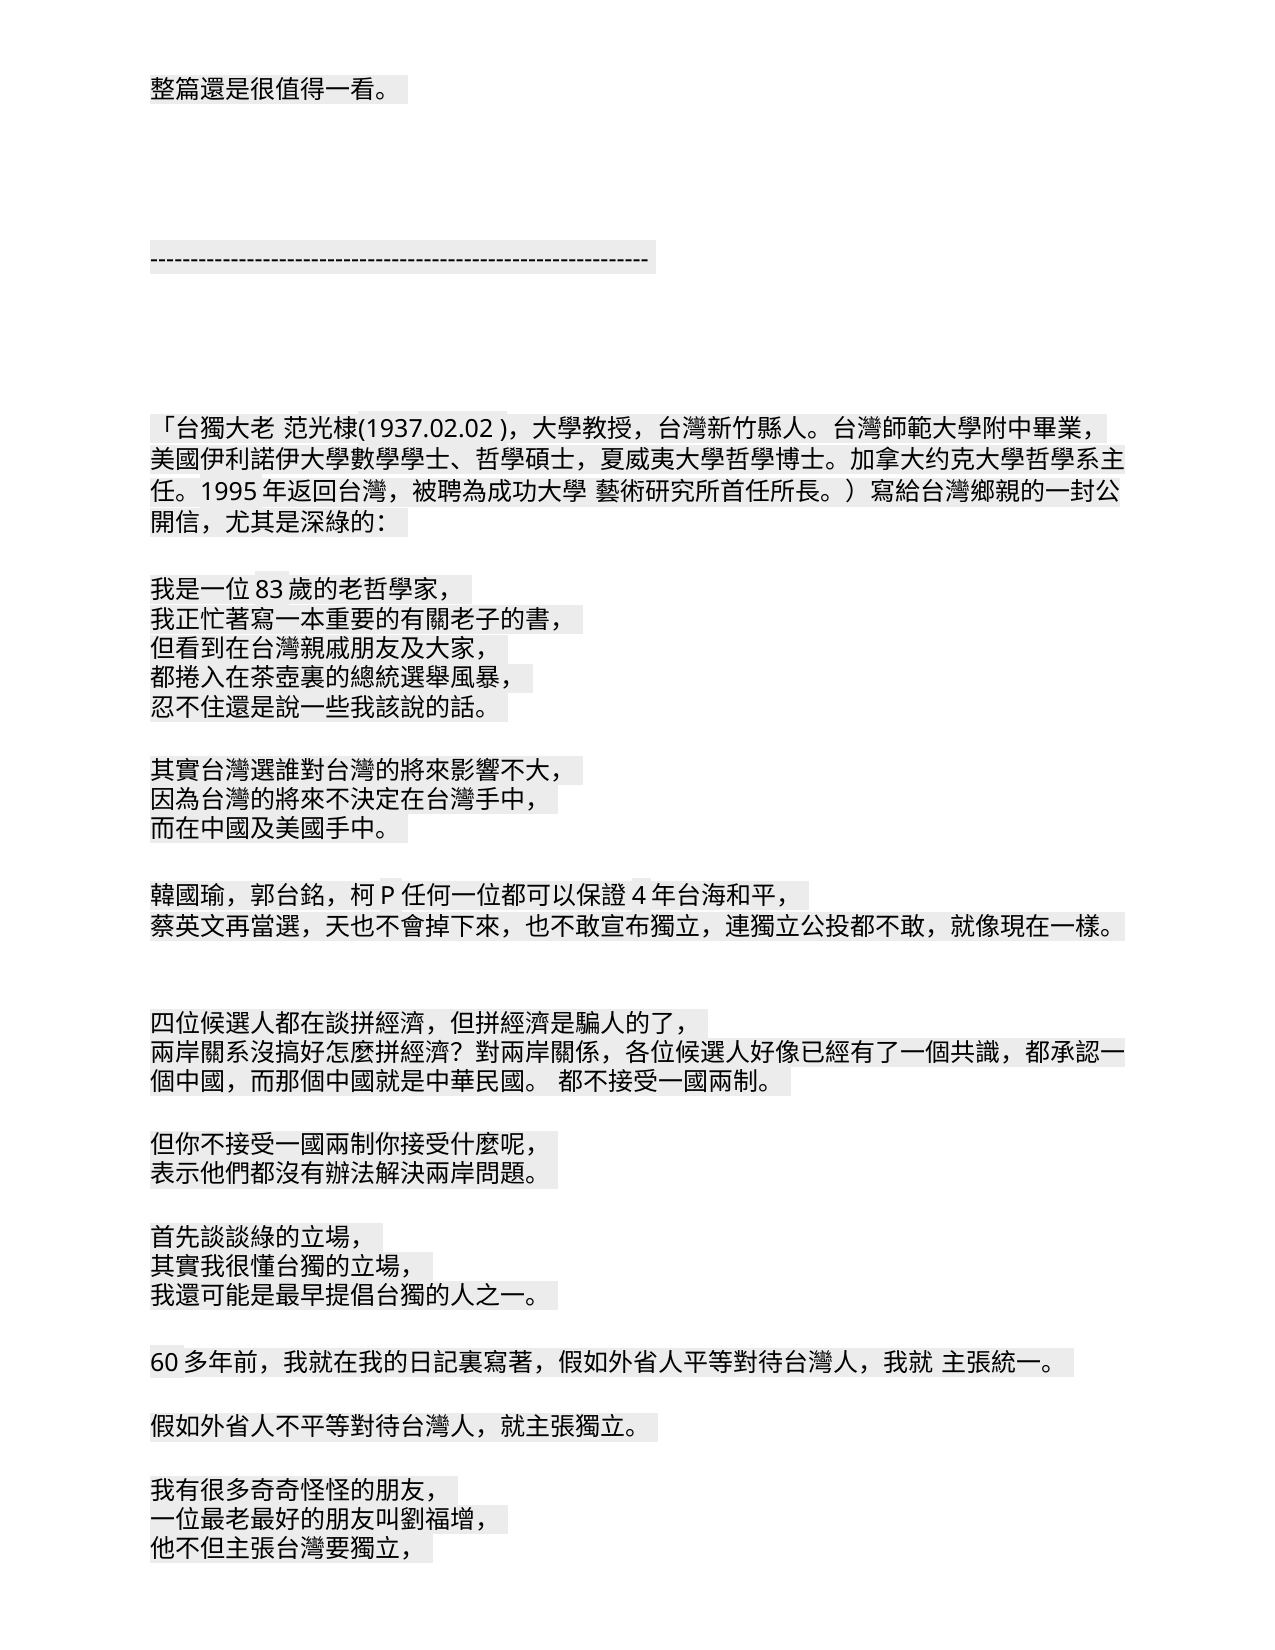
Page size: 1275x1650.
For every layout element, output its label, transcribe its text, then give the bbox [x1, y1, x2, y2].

text 整篇還是很值得一看。 -------------------------------------------------------------- 「台獨大老 范光棣(1937.02.02 )，大學教授，台灣新竹縣人。台灣師範大學附中畢業，美國伊利諾伊大學數學學士、哲學碩士，夏威夷大學哲學博士。加拿大约克大學哲學系主任。1995年返回台灣，被聘為成功大學 藝術研究所首任所長。）寫給台灣鄉親的一封公開信，尤其是深綠的： 我是一位83歲的老哲學家， 我正忙著寫一本重要的有關老子的書， 但看到在台灣親戚朋友及大家， 都捲入在茶壺裏的總統選舉風暴， 忍不住還是說一些我該說的話。 其實台灣選誰對台灣的將來影響不大， 因為台灣的將來不決定在台灣手中， 而在中國及美國手中。 韓國瑜，郭台銘，柯P 任何一位都可以保證4年台海和平， 蔡英文再當選，天也不會掉下來，也不敢宣布獨立，連獨立公投都不敢，就像現在一樣。 四位候選人都在談拼經濟，但拼經濟是騙人的了， 兩岸關系沒搞好怎麼拼經濟？對兩岸關係，各位候選人好像已經有了一個共識，都承認一個中國，而那個中國就是中華民國。 都不接受一國兩制。 但你不接受一國兩制你接受什麼呢， 表示他們都沒有辦法解決兩岸問題。 首先談談綠的立場， 其實我很懂台獨的立場， 我還可能是最早提倡台獨的人之一。 60多年前，我就在我的日記裏寫著，假如外省人平等對待台灣人，我就 主張統一。 假如外省人不平等對待台灣人，就主張獨立。 我有很多奇奇怪怪的朋友， 一位最老最好的朋友叫劉福增， 他不但主張台灣要獨立， [150, 75, 1125, 1563]
